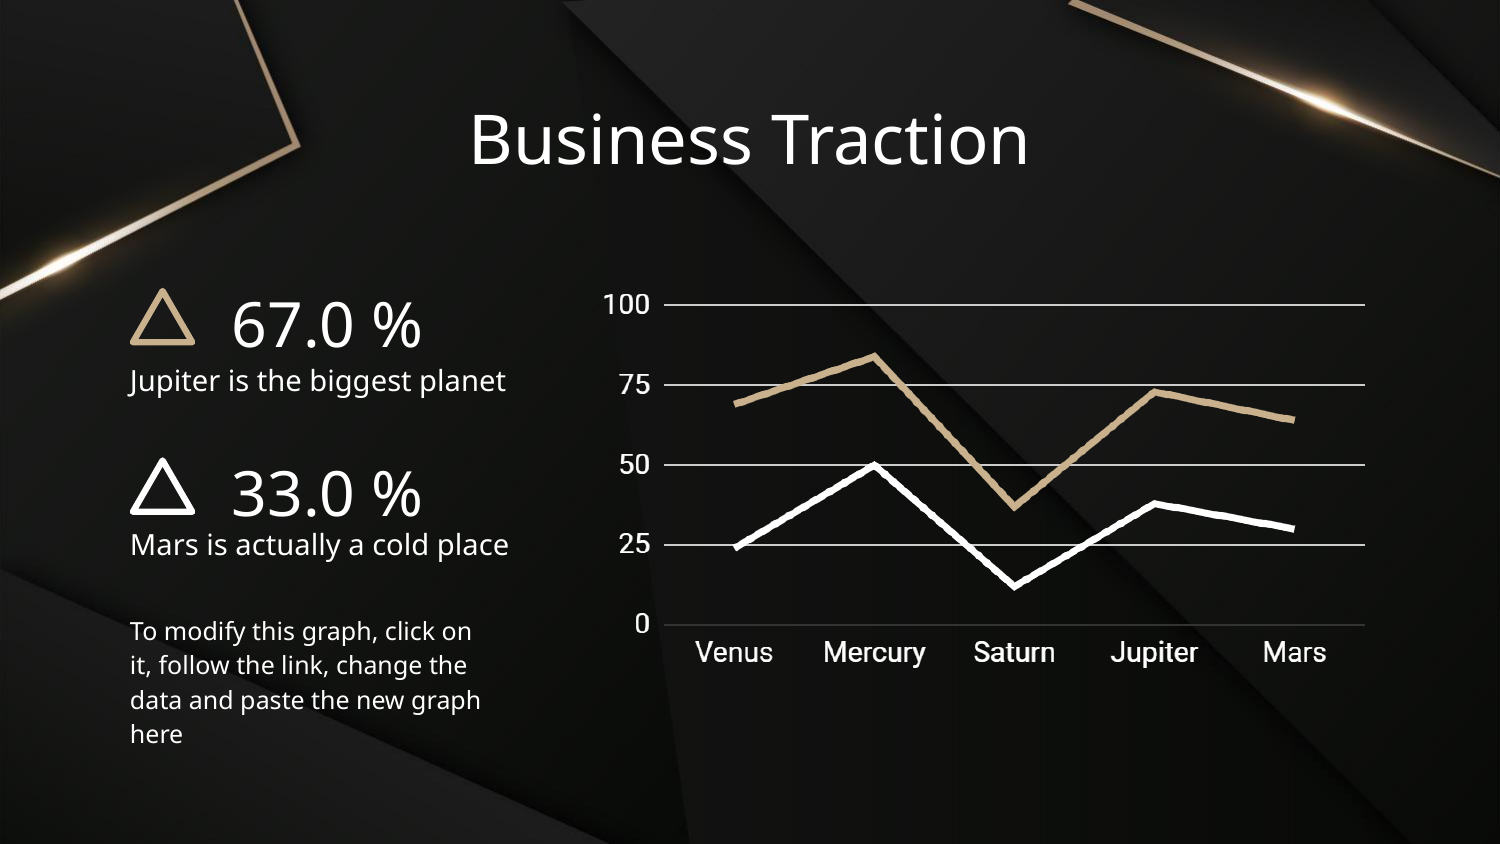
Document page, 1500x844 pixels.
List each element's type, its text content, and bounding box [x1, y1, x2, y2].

text_box Mars is actually a cold place [114, 511, 548, 578]
text_box Jupiter is the biggest planet [114, 341, 548, 408]
subtitle 67.0 % [216, 287, 474, 347]
subtitle 33.0 % [216, 456, 474, 516]
text_box To modify this graph, click on it, follow the link, change the data and paste the new graph here [114, 595, 506, 682]
title Business Traction [114, 80, 1386, 189]
picture [0, 0, 1500, 844]
